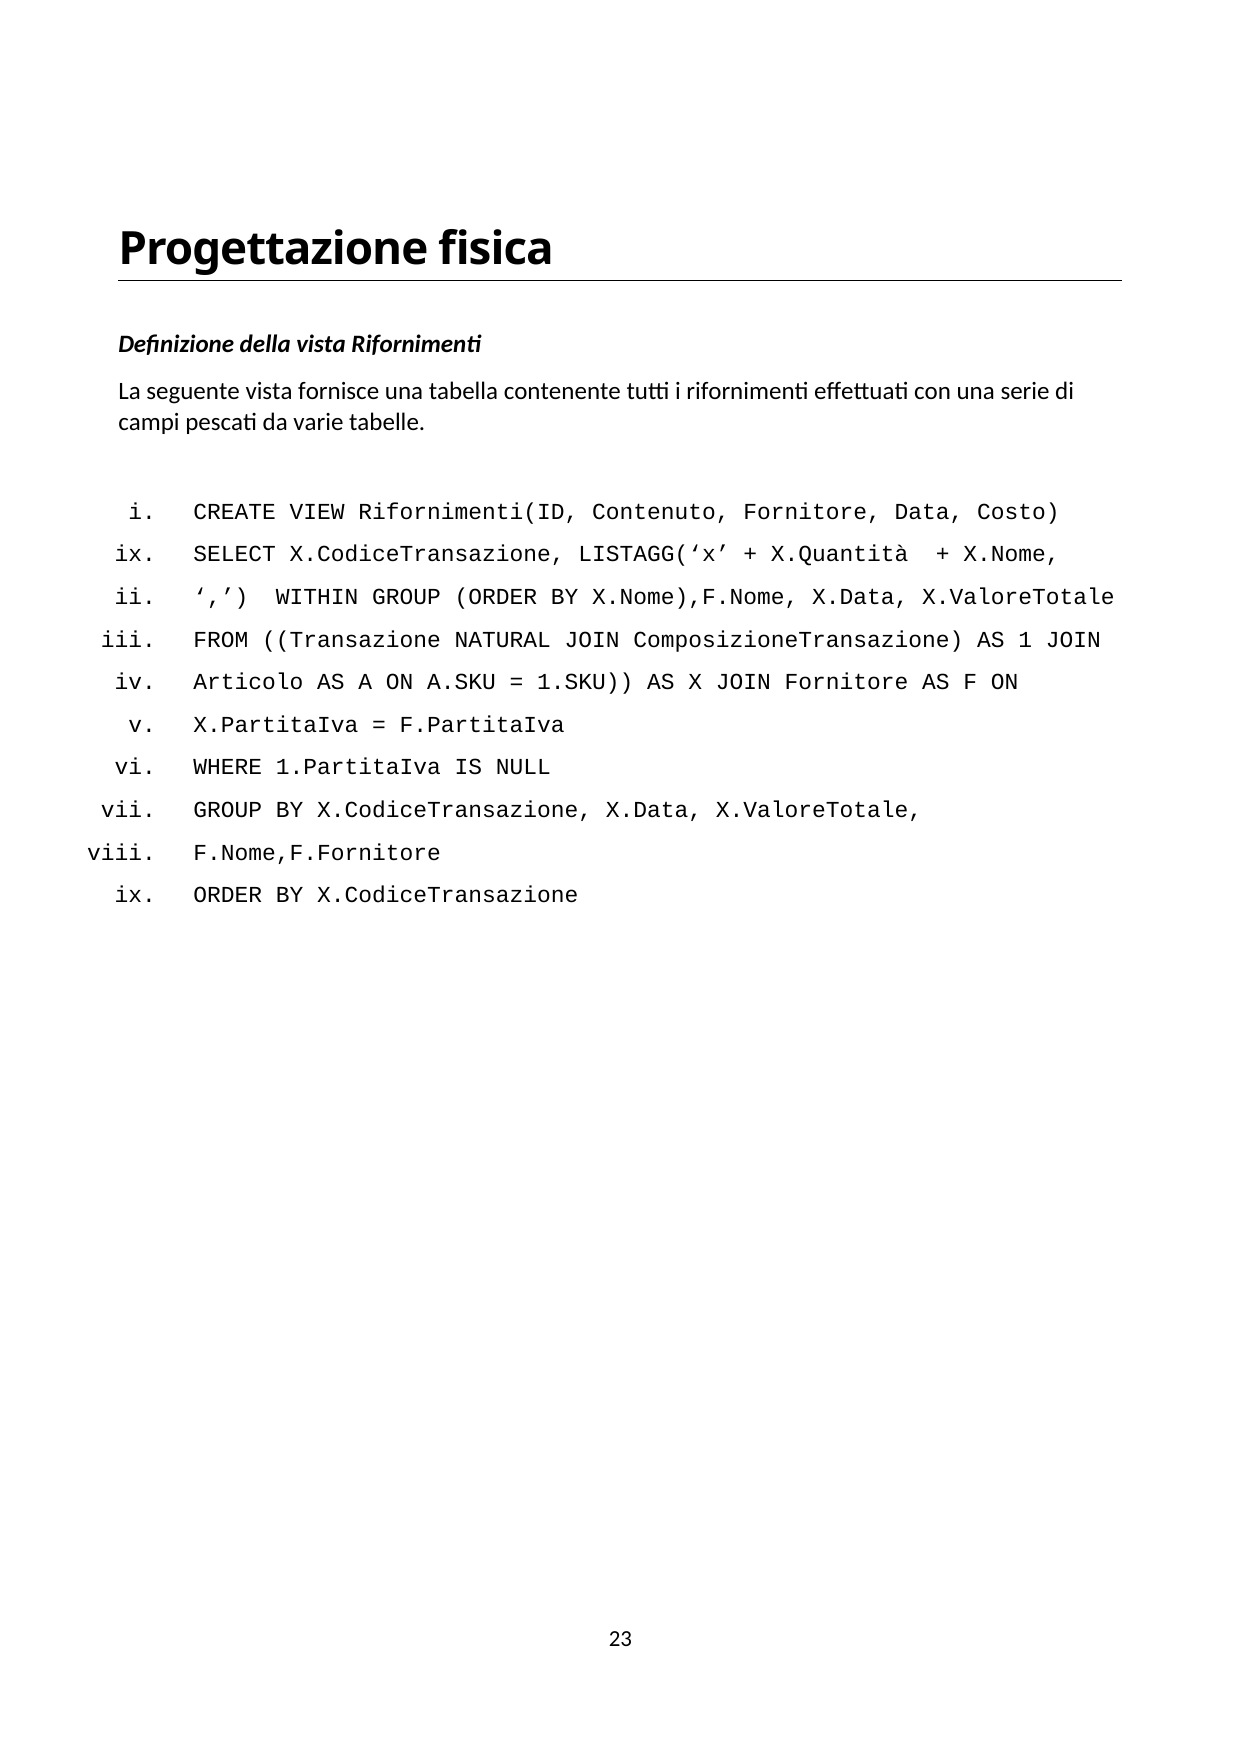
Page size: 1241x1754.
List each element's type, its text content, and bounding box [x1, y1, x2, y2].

text La seguente vista fornisce una tabella contenente tutti i rifornimenti effettuati con una serie di campi pescati da varie tabelle. [118, 375, 1122, 436]
list CREATE VIEW Rifornimenti(ID, Contenuto, Fornitore, Data, Costo) [156, 500, 1122, 526]
list F.Nome,F.Fornitore [156, 841, 1122, 867]
title Progettazione fisica [118, 215, 1122, 280]
list WHERE 1.PartitaIva IS NULL [156, 756, 1122, 782]
list Articolo AS A ON A.SKU = 1.SKU)) AS X JOIN Fornitore AS F ON [156, 671, 1122, 696]
list FROM ((Transazione NATURAL JOIN ComposizioneTransazione) AS 1 JOIN [156, 628, 1122, 654]
list GROUP BY X.CodiceTransazione, X.Data, X.ValoreTotale, [156, 798, 1122, 824]
list ‘,’) WITHIN GROUP (ORDER BY X.Nome),F.Nome, X.Data, X.ValoreTotale [156, 585, 1122, 611]
list SELECT X.CodiceTransazione, LISTAGG(‘x’ + X.Quantità + X.Nome, [156, 543, 1122, 569]
text Definizione della vista Rifornimenti [118, 328, 1122, 358]
list ORDER BY X.CodiceTransazione [156, 883, 1122, 909]
list X.PartitaIva = F.PartitaIva [156, 713, 1122, 739]
